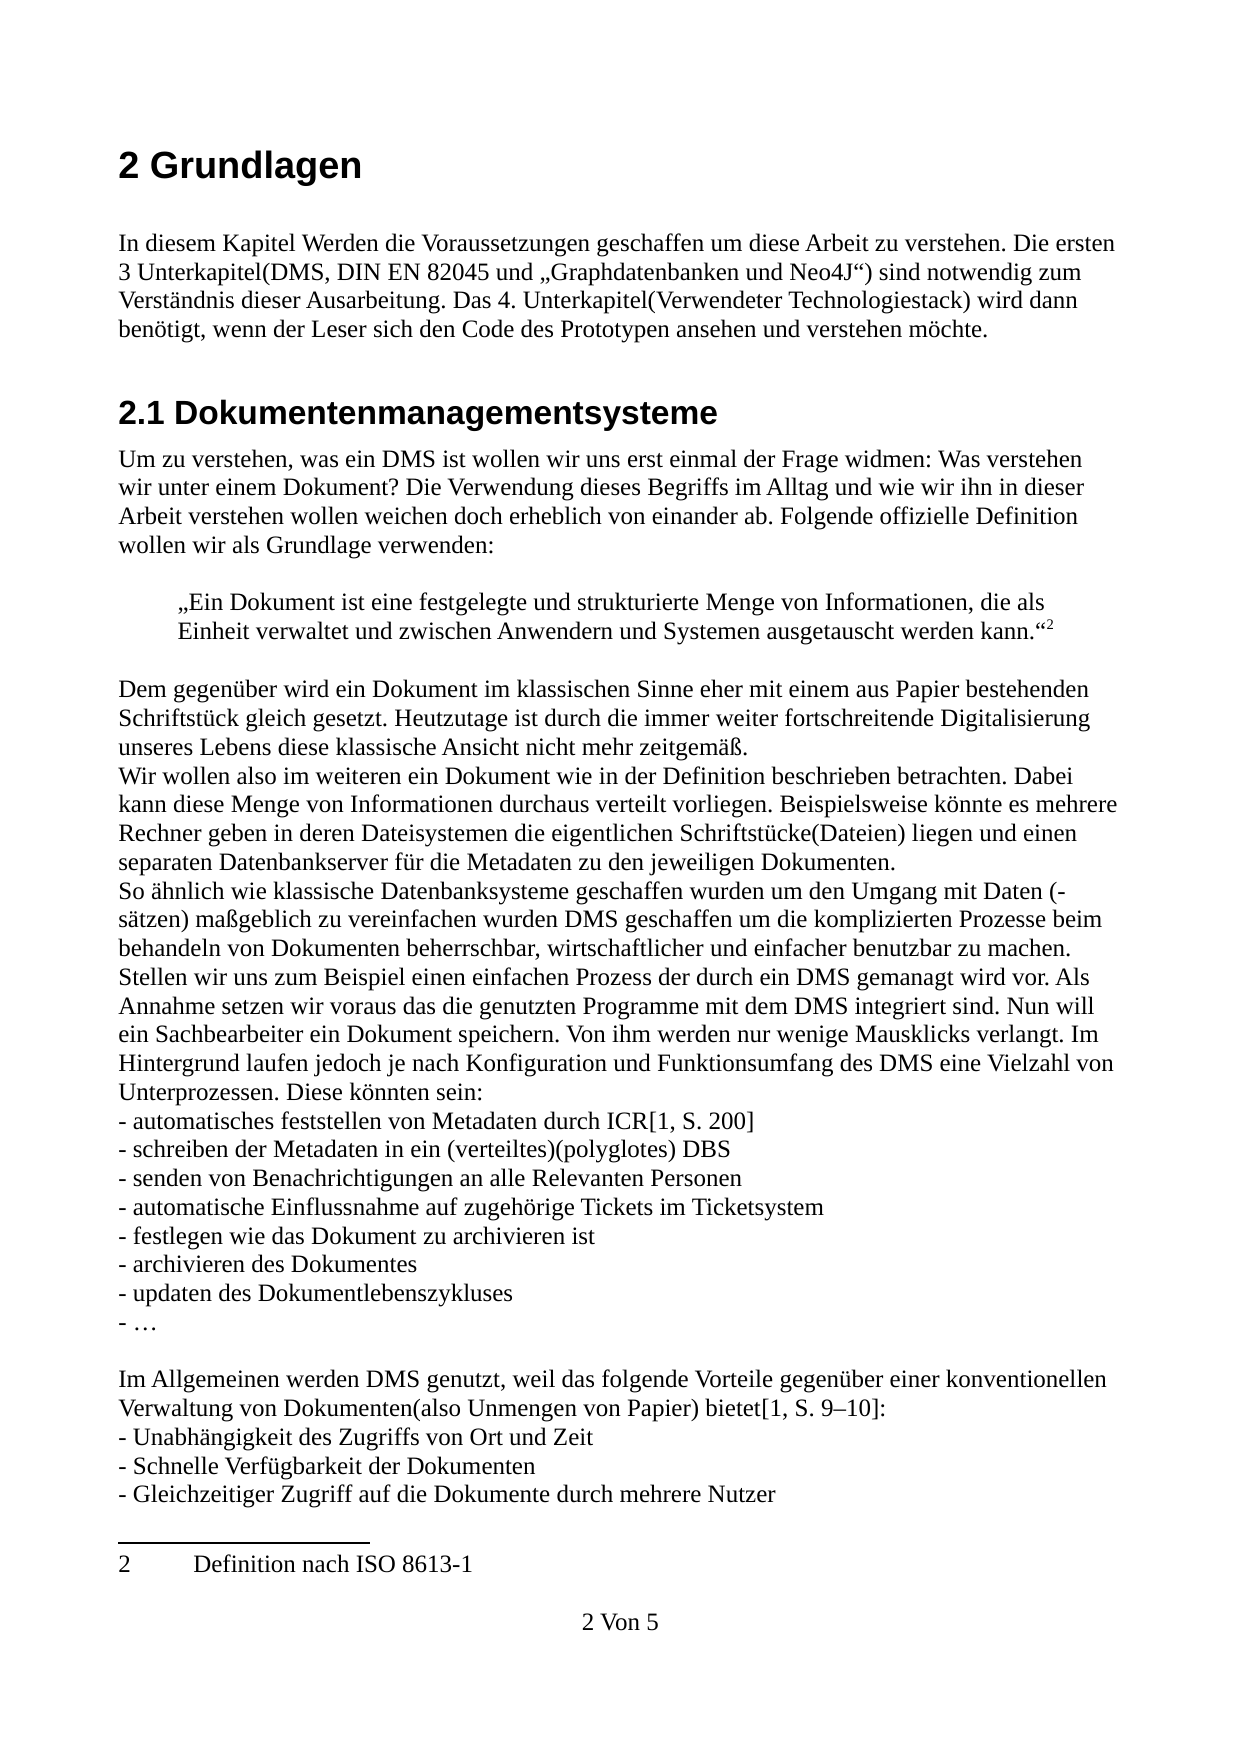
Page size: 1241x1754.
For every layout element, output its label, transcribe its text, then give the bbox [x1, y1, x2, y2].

text - schreiben der Metadaten in ein (verteiltes)(polyglotes) DBS [118, 1134, 1122, 1163]
text - Gleichzeitiger Zugriff auf die Dokumente durch mehrere Nutzer [118, 1479, 1122, 1508]
text Dem gegenüber wird ein Dokument im klassischen Sinne eher mit einem aus Papier bestehenden Schriftstück gleich gesetzt. Heutzutage ist durch die immer weiter fortschreitende Digitalisierung unseres Lebens diese klassische Ansicht nicht mehr zeitgemäß. [118, 674, 1122, 761]
text - festlegen wie das Dokument zu archivieren ist [118, 1221, 1122, 1249]
text - automatisches feststellen von Metadaten durch ICR[1, S. 200] [118, 1106, 1122, 1134]
text - updaten des Dokumentlebenszykluses [118, 1278, 1122, 1307]
text - senden von Benachrichtigungen an alle Relevanten Personen [118, 1163, 1122, 1192]
text - archivieren des Dokumentes [118, 1249, 1122, 1278]
text - automatische Einflussnahme auf zugehörige Tickets im Ticketsystem [118, 1192, 1122, 1221]
text - Unabhängigkeit des Zugriffs von Ort und Zeit [118, 1422, 1122, 1451]
text Im Allgemeinen werden DMS genutzt, weil das folgende Vorteile gegenüber einer konventionellen Verwaltung von Dokumenten(also Unmengen von Papier) bietet[1, S. 9–10]: [118, 1364, 1122, 1422]
text Definition nach ISO 8613-1 [118, 1549, 1122, 1578]
text „Ein Dokument ist eine festgelegte und strukturierte Menge von Informationen, die als Einheit verwaltet und zwischen Anwendern und Systemen ausgetauscht werden kann.“ [177, 587, 1063, 645]
text - … [118, 1307, 1122, 1336]
subtitle 2.1 Dokumentenmanagementsysteme [118, 393, 1122, 431]
text - Schnelle Verfügbarkeit der Dokumenten [118, 1451, 1122, 1479]
text Wir wollen also im weiteren ein Dokument wie in der Definition beschrieben betrachten. Dabei kann diese Menge von Informationen durchaus verteilt vorliegen. Beispielsweise könnte es mehrere Rechner geben in deren Dateisystemen die eigentlichen Schriftstücke(Dateien) liegen und einen separaten Datenbankserver für die Metadaten zu den jeweiligen Dokumenten. [118, 761, 1122, 876]
text Um zu verstehen, was ein DMS ist wollen wir uns erst einmal der Frage widmen: Was verstehen wir unter einem Dokument? Die Verwendung dieses Begriffs im Alltag und wie wir ihn in dieser Arbeit verstehen wollen weichen doch erheblich von einander ab. Folgende offizielle Definition wollen wir als Grundlage verwenden: [118, 444, 1122, 559]
text So ähnlich wie klassische Datenbanksysteme geschaffen wurden um den Umgang mit Daten (-sätzen) maßgeblich zu vereinfachen wurden DMS geschaffen um die komplizierten Prozesse beim behandeln von Dokumenten beherrschbar, wirtschaftlicher und einfacher benutzbar zu machen. Stellen wir uns zum Beispiel einen einfachen Prozess der durch ein DMS gemanagt wird vor. Als Annahme setzen wir voraus das die genutzten Programme mit dem DMS integriert sind. Nun will ein Sachbearbeiter ein Dokument speichern. Von ihm werden nur wenige Mausklicks verlangt. Im Hintergrund laufen jedoch je nach Konfiguration und Funktionsumfang des DMS eine Vielzahl von Unterprozessen. Diese könnten sein: [118, 876, 1122, 1106]
subtitle 2 Grundlagen [118, 143, 1122, 187]
text In diesem Kapitel Werden die Voraussetzungen geschaffen um diese Arbeit zu verstehen. Die ersten 3 Unterkapitel(DMS, DIN EN 82045 und „Graphdatenbanken und Neo4J“) sind notwendig zum Verständnis dieser Ausarbeitung. Das 4. Unterkapitel(Verwendeter Technologiestack) wird dann benötigt, wenn der Leser sich den Code des Prototypen ansehen und verstehen möchte. [118, 228, 1122, 343]
